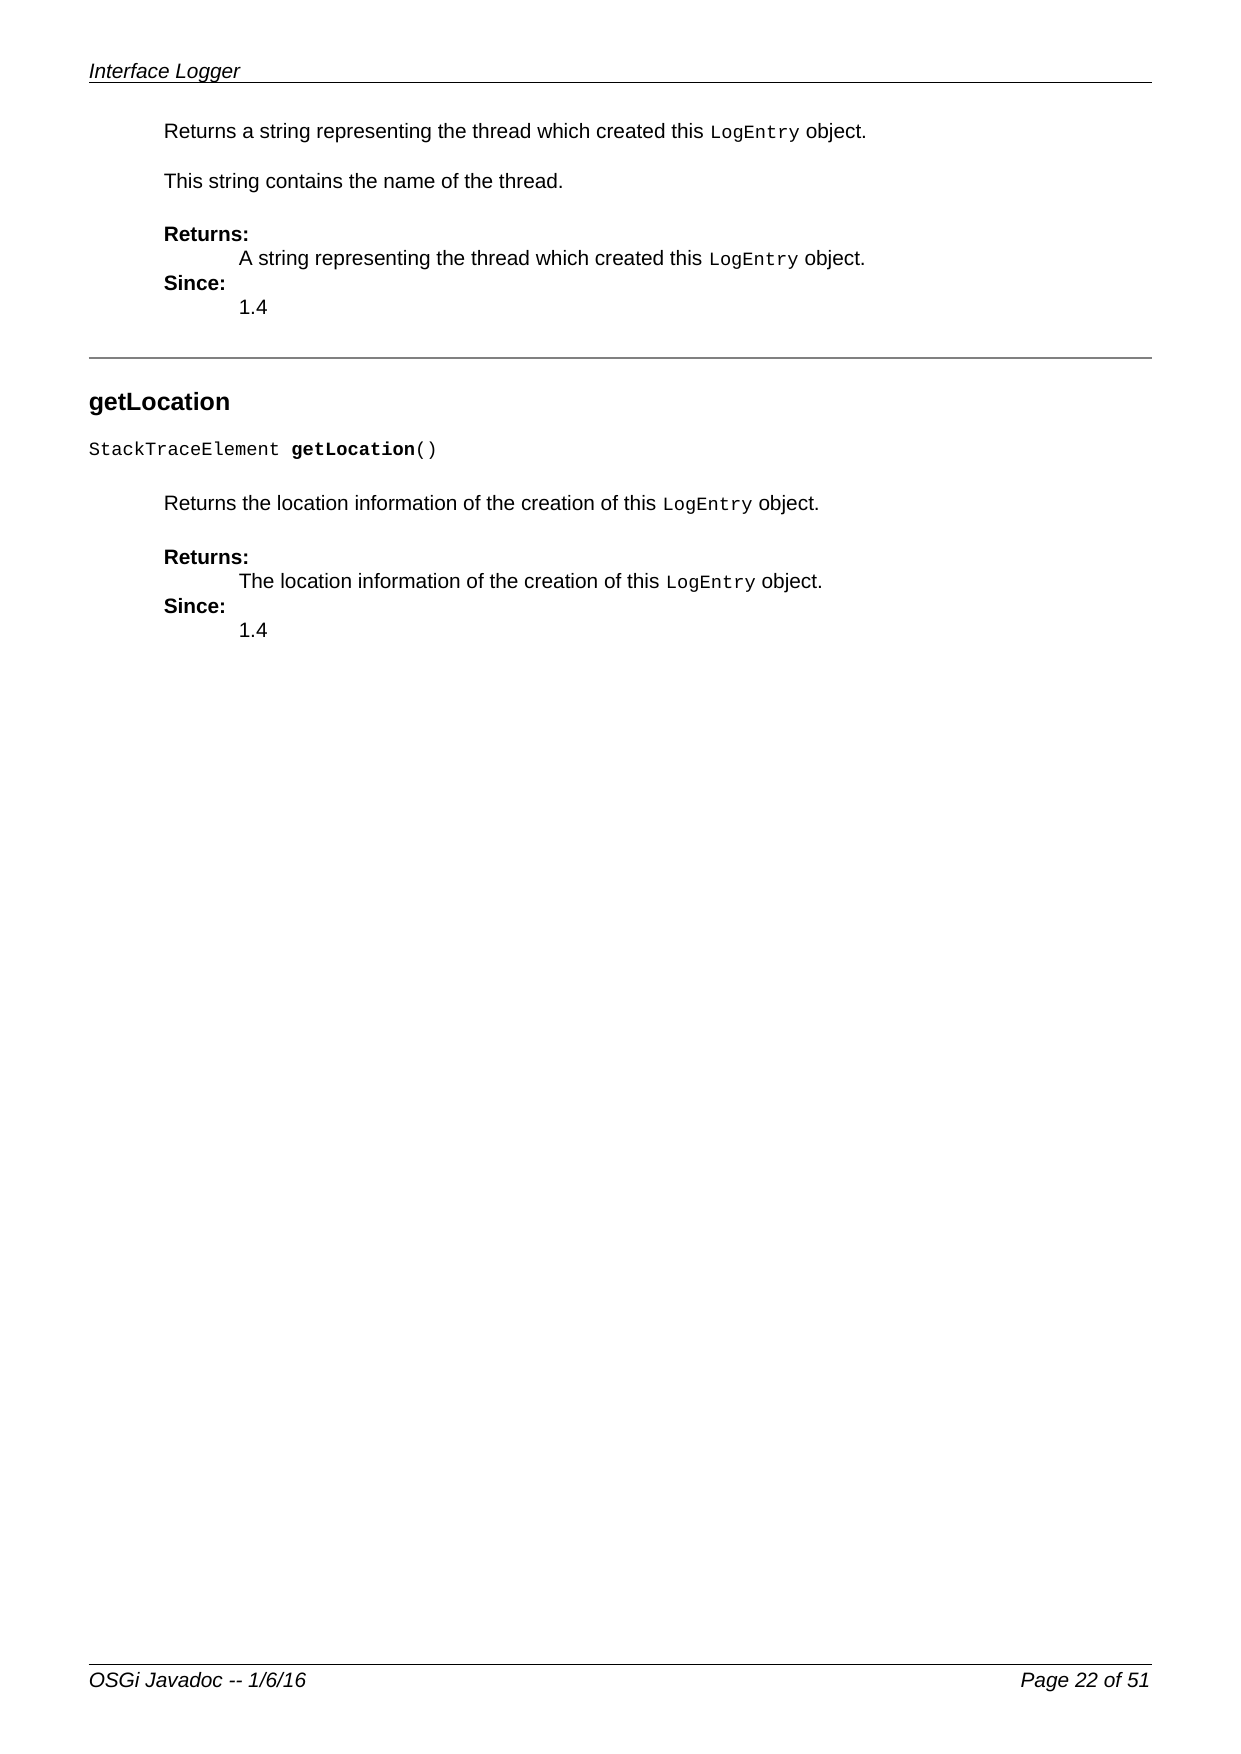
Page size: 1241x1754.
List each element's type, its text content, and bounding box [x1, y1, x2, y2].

text This string contains the name of the thread. [163, 169, 1152, 193]
text Returns: [163, 222, 1152, 246]
subtitle getLocation [88, 387, 1152, 416]
text Since: [163, 594, 1152, 618]
text StackTraceElement getLocation() [88, 440, 1152, 461]
text Returns a string representing the thread which created this LogEntry object. [163, 118, 1152, 144]
text A string representing the thread which created this LogEntry object. [238, 246, 1152, 271]
text Returns: [163, 545, 1152, 569]
text Since: [163, 271, 1152, 295]
text 1.4 [238, 295, 1152, 319]
text 1.4 [238, 618, 1152, 642]
text The location information of the creation of this LogEntry object. [238, 569, 1152, 594]
text Returns the location information of the creation of this LogEntry object. [163, 490, 1152, 516]
